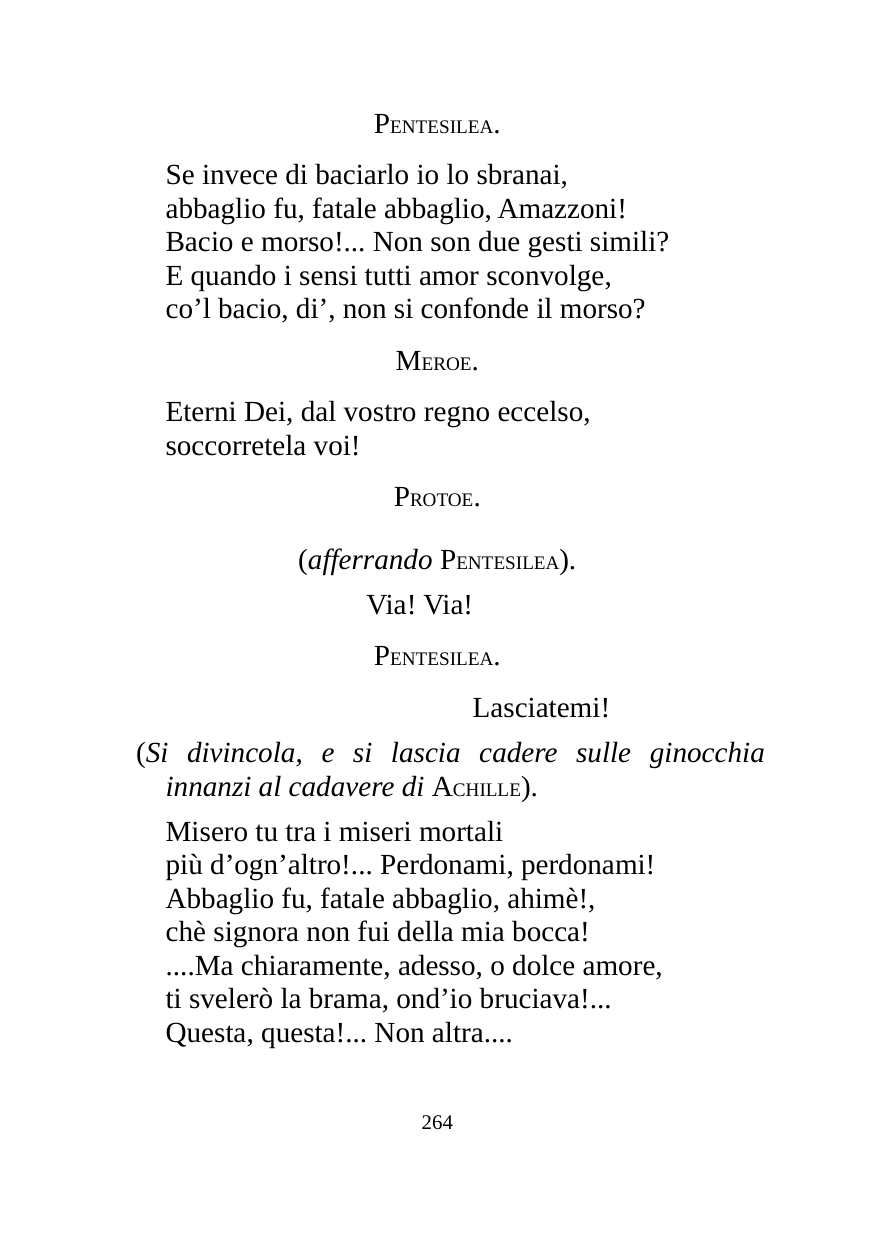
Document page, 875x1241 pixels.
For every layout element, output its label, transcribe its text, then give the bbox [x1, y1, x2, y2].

text Pentesilea. [106, 638, 768, 672]
text Via! Via! [165, 587, 768, 621]
text Eterni Dei, dal vostro regno eccelso, soccorretela voi! [165, 394, 768, 461]
text (afferrando Pentesilea). [106, 542, 768, 576]
text Se invece di baciarlo io lo sbranai, abbaglio fu, fatale abbaglio, Amazzoni! Bacio e morso!... Non son due gesti simili? E quando i sensi tutti amor sconvolge, co’l bacio, di’, non si confonde il morso? [165, 157, 768, 325]
text Misero tu tra i miseri mortali più d’ogn’altro!... Perdonami, perdonami! Abbaglio fu, fatale abbaglio, ahimè!, chè signora non fui della mia bocca! ....Ma chiaramente, adesso, o dolce amore, ti svelerò la brama, ond’io bruciava!... Questa, questa!... Non altra.... [165, 814, 768, 1049]
text Pentesilea. [106, 106, 768, 140]
text Meroe. [106, 343, 768, 376]
text (Si divincola, e si lascia cadere sulle ginocchia innanzi al cadavere di Achille). [136, 735, 768, 802]
text Lasciatemi! [165, 690, 768, 723]
text Protoe. [106, 479, 768, 512]
